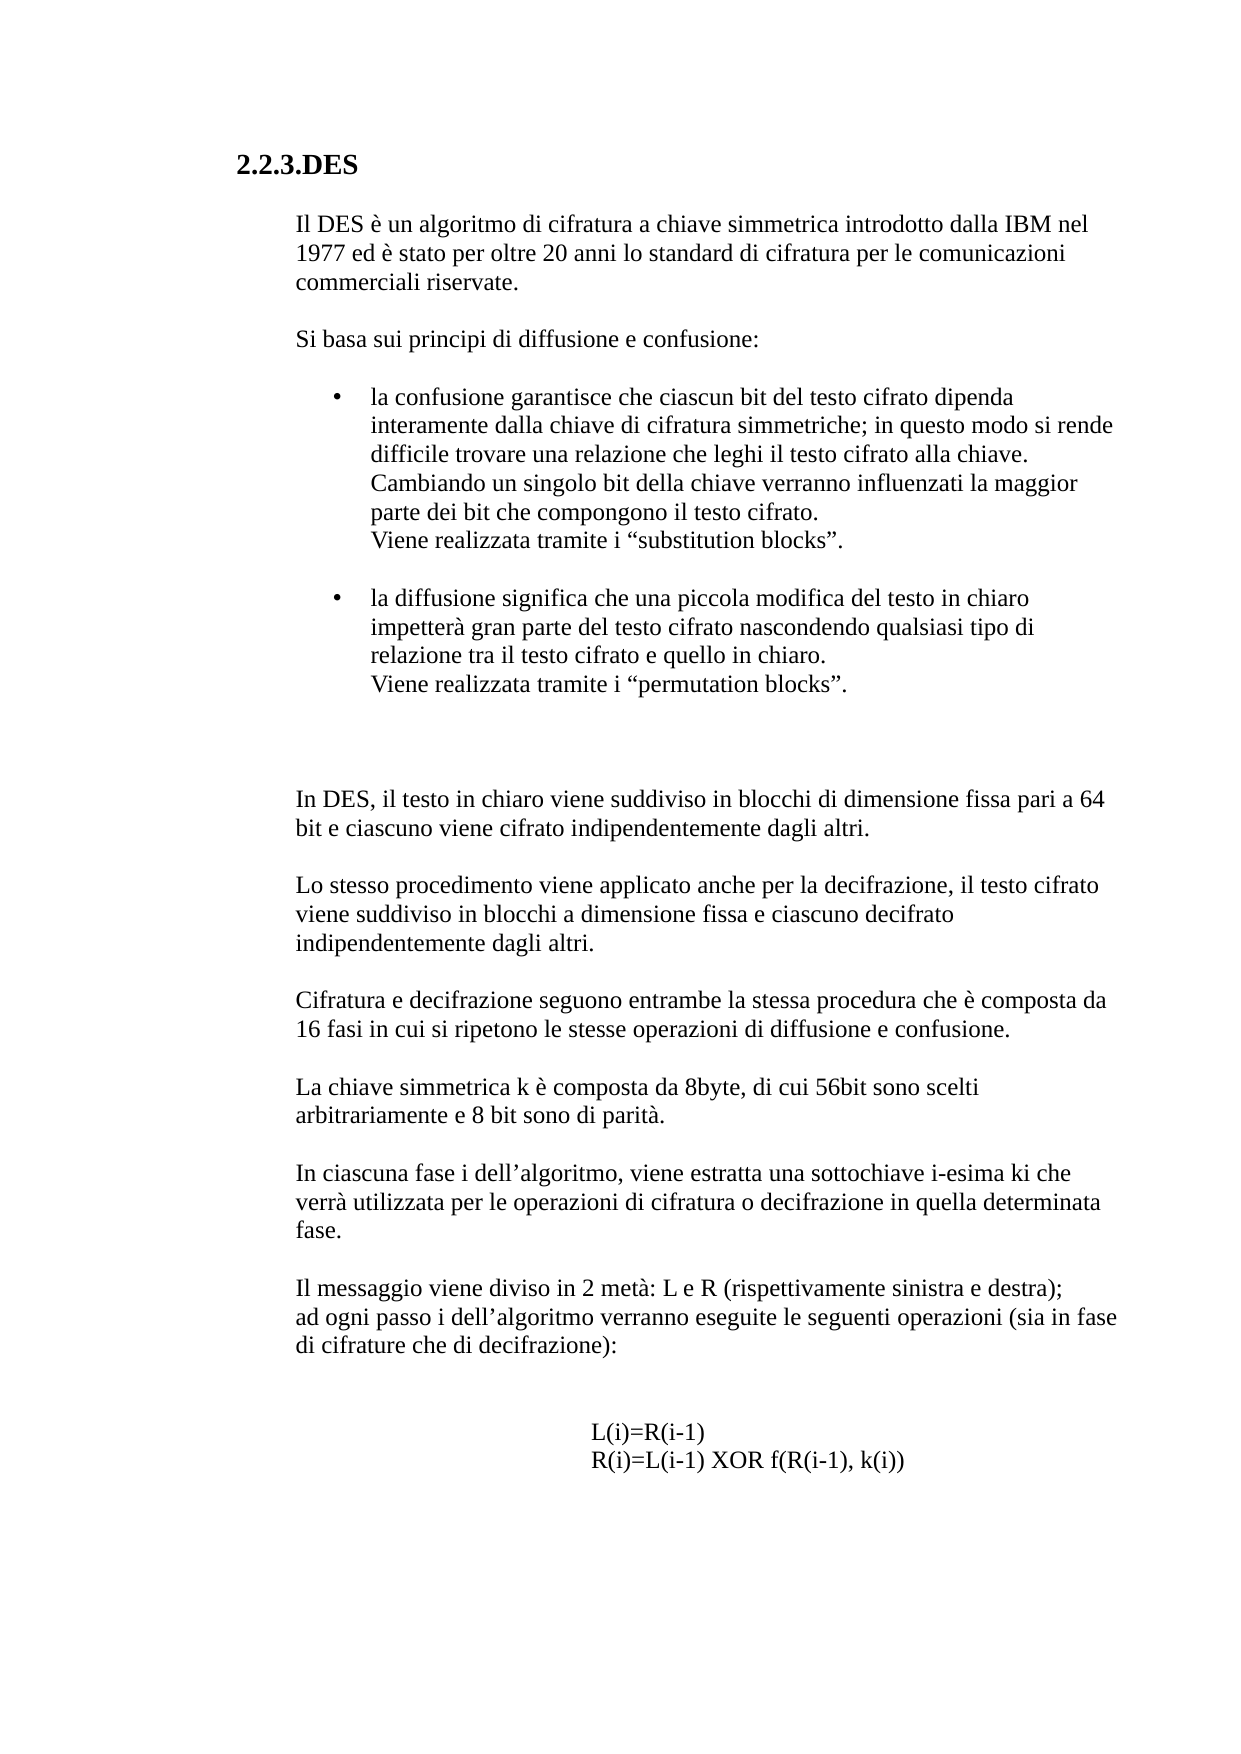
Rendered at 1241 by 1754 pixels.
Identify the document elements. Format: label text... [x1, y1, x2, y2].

text Il messaggio viene diviso in 2 metà: L e R (rispettivamente sinistra e destra); [295, 1273, 1122, 1302]
list Viene realizzata tramite i “substitution blocks”. [333, 525, 1122, 554]
list Cambiando un singolo bit della chiave verranno influenzati la maggior parte dei bit che compongono il testo cifrato. [333, 468, 1122, 525]
text Si basa sui principi di diffusione e confusione: [295, 324, 1122, 353]
text 2.2.3.DES [236, 147, 1122, 180]
text 16 fasi in cui si ripetono le stesse operazioni di diffusione e confusione. [295, 1014, 1122, 1043]
text ad ogni passo i dell’algoritmo verranno eseguite le seguenti operazioni (sia in fase di cifrature che di decifrazione): [295, 1302, 1122, 1359]
list la diffusione significa che una piccola modifica del testo in chiaro impetterà gran parte del testo cifrato nascondendo qualsiasi tipo di relazione tra il testo cifrato e quello in chiaro. [333, 583, 1122, 669]
text Il DES è un algoritmo di cifratura a chiave simmetrica introdotto dalla IBM nel 1977 ed è stato per oltre 20 anni lo standard di cifratura per le comunicazioni commerciali riservate. [295, 209, 1122, 295]
text L(i)=R(i-1) [295, 1417, 1122, 1445]
list la confusione garantisce che ciascun bit del testo cifrato dipenda interamente dalla chiave di cifratura simmetriche; in questo modo si rende difficile trovare una relazione che leghi il testo cifrato alla chiave. [333, 382, 1122, 468]
text In ciascuna fase i dell’algoritmo, viene estratta una sottochiave i-esima ki che verrà utilizzata per le operazioni di cifratura o decifrazione in quella determinata fase. [295, 1158, 1122, 1244]
text R(i)=L(i-1) XOR f(R(i-1), k(i)) [295, 1445, 1122, 1474]
text La chiave simmetrica k è composta da 8byte, di cui 56bit sono scelti arbitrariamente e 8 bit sono di parità. [295, 1072, 1122, 1129]
text Cifratura e decifrazione seguono entrambe la stessa procedura che è composta da [295, 985, 1122, 1014]
list Viene realizzata tramite i “permutation blocks”. [333, 669, 1122, 698]
text In DES, il testo in chiaro viene suddiviso in blocchi di dimensione fissa pari a 64 bit e ciascuno viene cifrato indipendentemente dagli altri. [295, 784, 1122, 842]
text Lo stesso procedimento viene applicato anche per la decifrazione, il testo cifrato viene suddiviso in blocchi a dimensione fissa e ciascuno decifrato indipendentemente dagli altri. [295, 870, 1122, 957]
